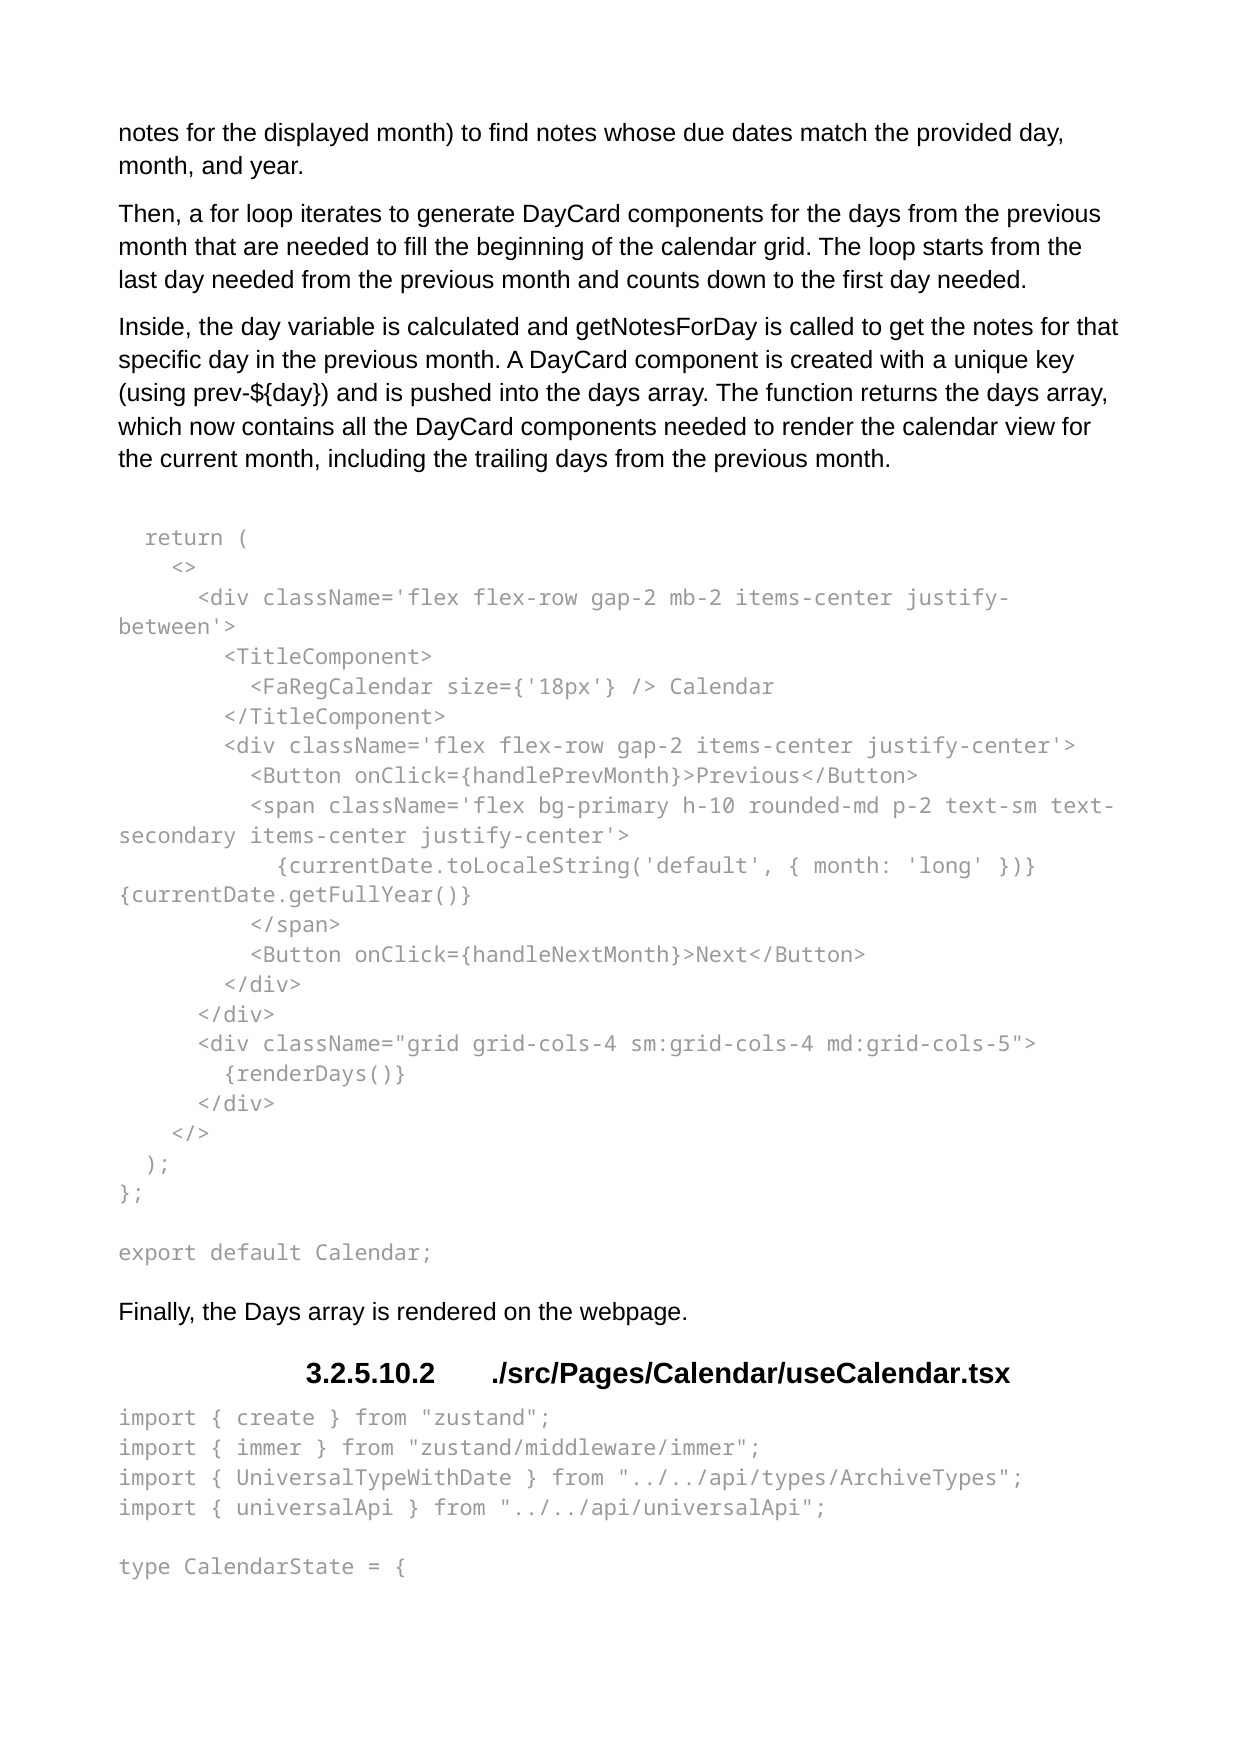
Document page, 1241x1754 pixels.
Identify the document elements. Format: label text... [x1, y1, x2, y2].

text return ( [118, 522, 1122, 552]
text <> [118, 552, 1122, 581]
text </div> [118, 998, 1122, 1028]
text <FaRegCalendar size={'18px'} /> Calendar [118, 671, 1122, 701]
text ); [118, 1147, 1122, 1177]
text Inside, the day variable is calculated and getNotesForDay is called to get the notes for that specific day in the previous month. A DayCard component is created with a unique key (using prev-${day}) and is pushed into the days array. The function returns the days array, which now contains all the DayCard components needed to render the calendar view for the current month, including the trailing days from the previous month. [118, 312, 1122, 473]
text export default Calendar; [118, 1237, 1122, 1267]
text {renderDays()} [118, 1058, 1122, 1088]
text {currentDate.toLocaleString('default', { month: 'long' })} {currentDate.getFullYear()} [118, 849, 1122, 909]
text }; [118, 1177, 1122, 1207]
text <Button onClick={handleNextMonth}>Next</Button> [118, 939, 1122, 969]
text </TitleComponent> [118, 701, 1122, 730]
text <div className='flex flex-row gap-2 items-center justify-center'> [118, 730, 1122, 760]
text type CalendarState = { [118, 1551, 1122, 1581]
text notes for the displayed month) to find notes whose due dates match the provided day, month, and year. [118, 118, 1122, 180]
text </div> [118, 1088, 1122, 1118]
text <TitleComponent> [118, 641, 1122, 671]
text import { create } from "zustand"; [118, 1402, 1122, 1432]
text </span> [118, 909, 1122, 939]
subtitle ./src/Pages/Calendar/useCalendar.tsx [306, 1356, 1122, 1390]
text <div className='flex flex-row gap-2 mb-2 items-center justify-between'> [118, 581, 1122, 641]
text </> [118, 1118, 1122, 1147]
text import { immer } from "zustand/middleware/immer"; [118, 1432, 1122, 1462]
text Then, a for loop iterates to generate DayCard components for the days from the previous month that are needed to fill the beginning of the calendar grid. The loop starts from the last day needed from the previous month and counts down to the first day needed. [118, 199, 1122, 293]
text <Button onClick={handlePrevMonth}>Previous</Button> [118, 760, 1122, 790]
text <span className='flex bg-primary h-10 rounded-md p-2 text-sm text-secondary items-center justify-center'> [118, 790, 1122, 849]
text Finally, the Days array is rendered on the webpage. [118, 1296, 1122, 1325]
text import { UniversalTypeWithDate } from "../../api/types/ArchiveTypes"; [118, 1462, 1122, 1492]
text import { universalApi } from "../../api/universalApi"; [118, 1492, 1122, 1522]
text </div> [118, 969, 1122, 998]
text <div className="grid grid-cols-4 sm:grid-cols-4 md:grid-cols-5"> [118, 1028, 1122, 1058]
